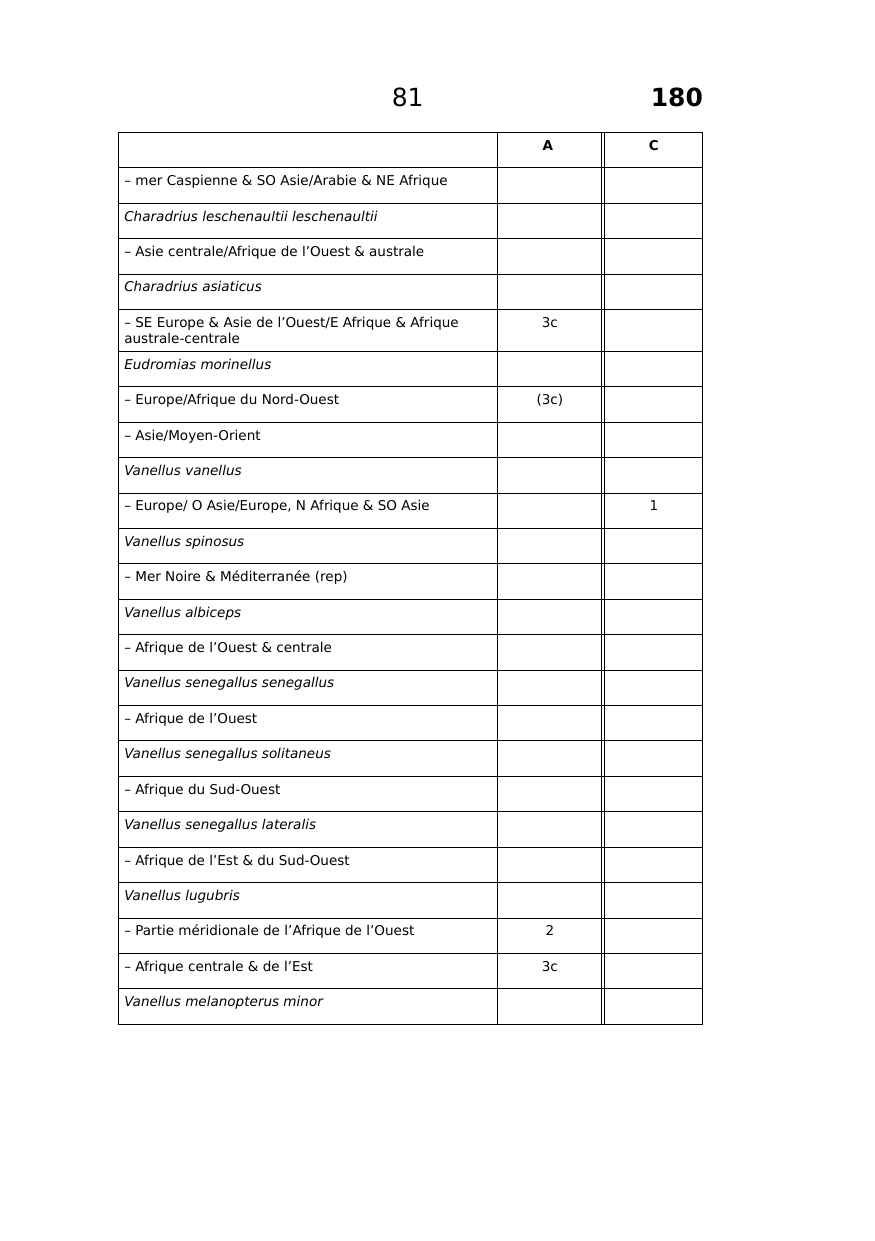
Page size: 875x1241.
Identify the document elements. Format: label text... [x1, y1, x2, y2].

table_cell [498, 812, 601, 847]
table_cell Vanellus melanopterus minor [119, 989, 497, 1024]
table_cell [498, 494, 601, 528]
table_cell Eudromias morinellus [119, 352, 497, 386]
table_cell [605, 848, 702, 882]
table_cell – Afrique de l’Est & du Sud-Ouest [119, 848, 497, 882]
table_cell 1 [605, 494, 702, 528]
table_cell [605, 777, 702, 811]
table_cell [605, 741, 702, 776]
table_cell – Europe/Afrique du Nord-Ouest [119, 387, 497, 422]
table_cell [605, 883, 702, 917]
table_cell [498, 168, 601, 203]
table_cell [605, 635, 702, 669]
table_cell Vanellus spinosus [119, 529, 497, 563]
table_cell [498, 706, 601, 740]
table_cell [498, 458, 601, 492]
table_header A [498, 133, 601, 167]
table_cell Vanellus senegallus solitaneus [119, 741, 497, 776]
table_header [119, 133, 497, 167]
table_cell Charadrius asiaticus [119, 275, 497, 309]
table_cell [498, 423, 601, 457]
table_cell [605, 458, 702, 492]
table_cell [605, 954, 702, 988]
table_cell – Afrique de l’Ouest [119, 706, 497, 740]
table_cell [498, 275, 601, 309]
table_cell [498, 741, 601, 776]
table_cell [498, 239, 601, 273]
table_cell – Europe/ O Asie/Europe, N Afrique & SO Asie [119, 494, 497, 528]
table_cell – Mer Noire & Méditerranée (rep) [119, 564, 497, 599]
table_cell [605, 352, 702, 386]
table_cell [498, 529, 601, 563]
table_cell [605, 706, 702, 740]
table_cell Vanellus vanellus [119, 458, 497, 492]
table_cell [605, 529, 702, 563]
table_header C [605, 133, 702, 167]
table_cell [498, 204, 601, 238]
table_cell [498, 564, 601, 599]
table_cell [498, 635, 601, 669]
table_cell [605, 600, 702, 634]
table_cell – Asie/Moyen-Orient [119, 423, 497, 457]
table_cell [498, 671, 601, 705]
table_cell Vanellus senegallus lateralis [119, 812, 497, 847]
table_cell – Afrique du Sud-Ouest [119, 777, 497, 811]
table_cell [605, 239, 702, 273]
table_cell [605, 919, 702, 953]
table_cell [605, 989, 702, 1024]
table_cell [605, 310, 702, 351]
table_cell [605, 387, 702, 422]
table_cell [605, 204, 702, 238]
table_cell – Partie méridionale de l’Afrique de l’Ouest [119, 919, 497, 953]
table_cell 3c [498, 310, 601, 351]
table_cell [605, 564, 702, 599]
table_cell [498, 777, 601, 811]
table_cell (3c) [498, 387, 601, 422]
table_cell Charadrius leschenaultii leschenaultii [119, 204, 497, 238]
table_cell Vanellus senegallus senegallus [119, 671, 497, 705]
table_cell [498, 352, 601, 386]
table_cell – Afrique centrale & de l’Est [119, 954, 497, 988]
table_cell [605, 671, 702, 705]
table_cell [498, 883, 601, 917]
table_cell [605, 275, 702, 309]
table_cell – Asie centrale/Afrique de l’Ouest & australe [119, 239, 497, 273]
table_cell 3c [498, 954, 601, 988]
table_cell [605, 812, 702, 847]
table_cell [605, 168, 702, 203]
table_cell [605, 423, 702, 457]
table_cell – mer Caspienne & SO Asie/Arabie & NE Afrique [119, 168, 497, 203]
table_cell 2 [498, 919, 601, 953]
table_cell [498, 848, 601, 882]
table_cell [498, 600, 601, 634]
table_cell Vanellus lugubris [119, 883, 497, 917]
table_cell – Afrique de l’Ouest & centrale [119, 635, 497, 669]
table_cell [498, 989, 601, 1024]
table_cell – SE Europe & Asie de l’Ouest/E Afrique & Afrique australe-centrale [119, 310, 497, 351]
table_cell Vanellus albiceps [119, 600, 497, 634]
